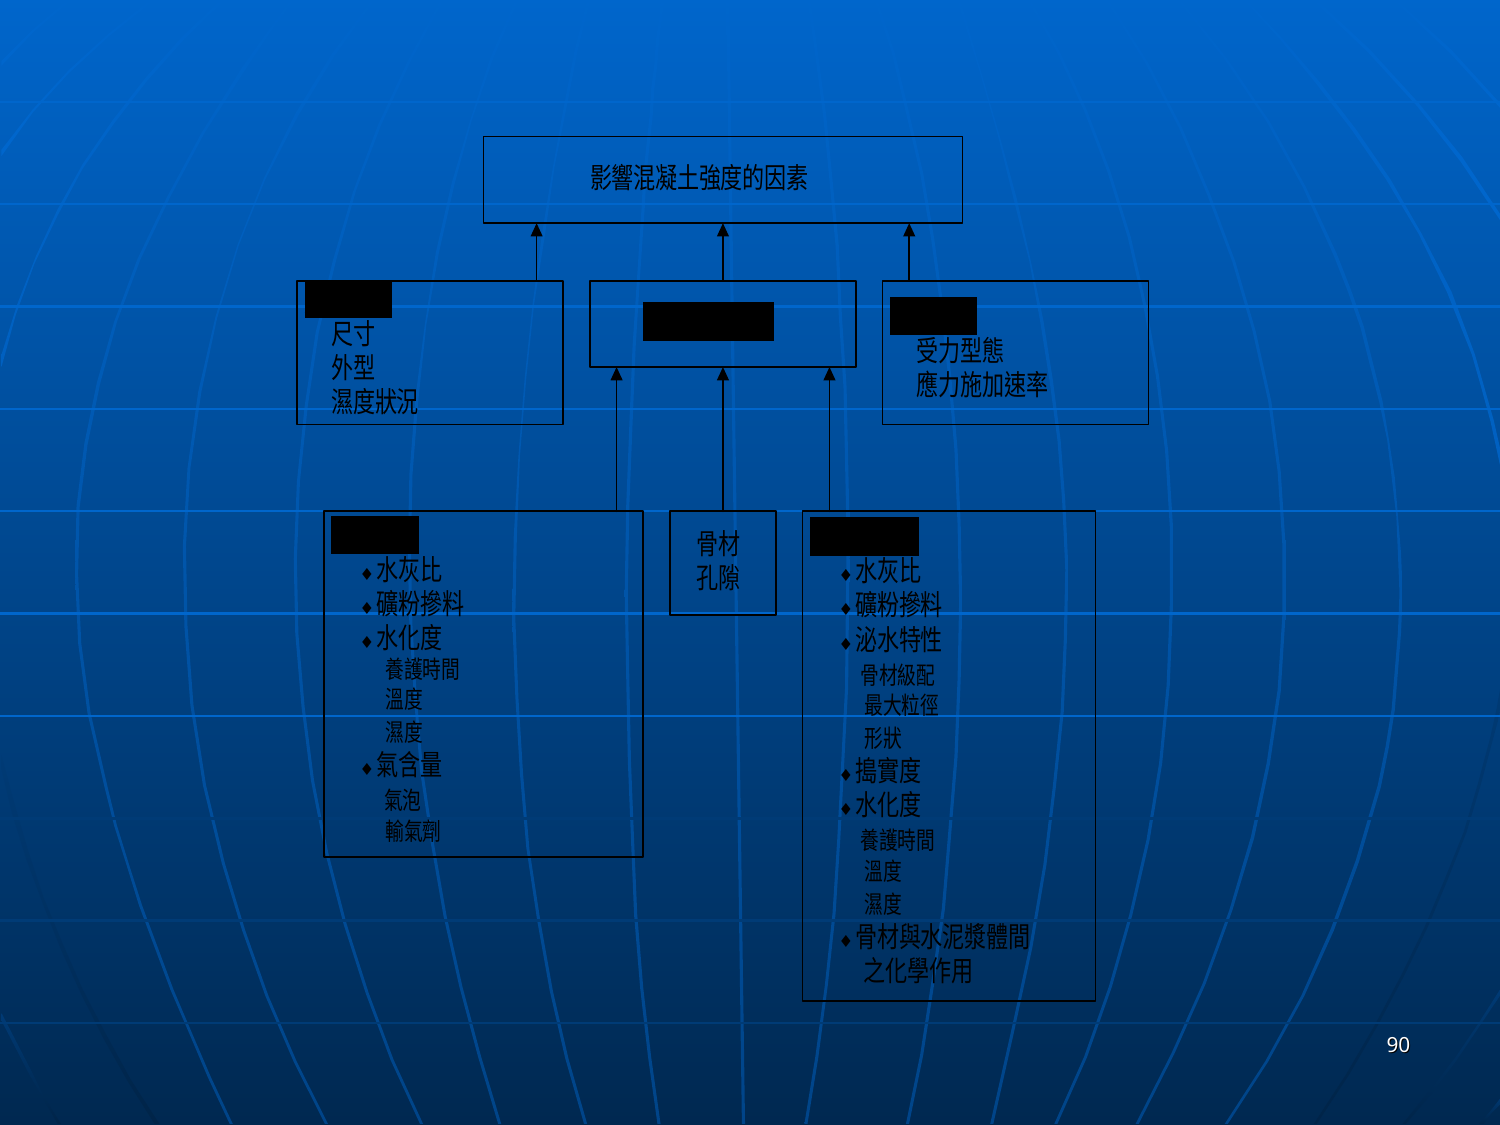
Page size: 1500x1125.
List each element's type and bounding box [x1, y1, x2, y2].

chart [292, 131, 1154, 1007]
text_box [1074, 1024, 1426, 1100]
